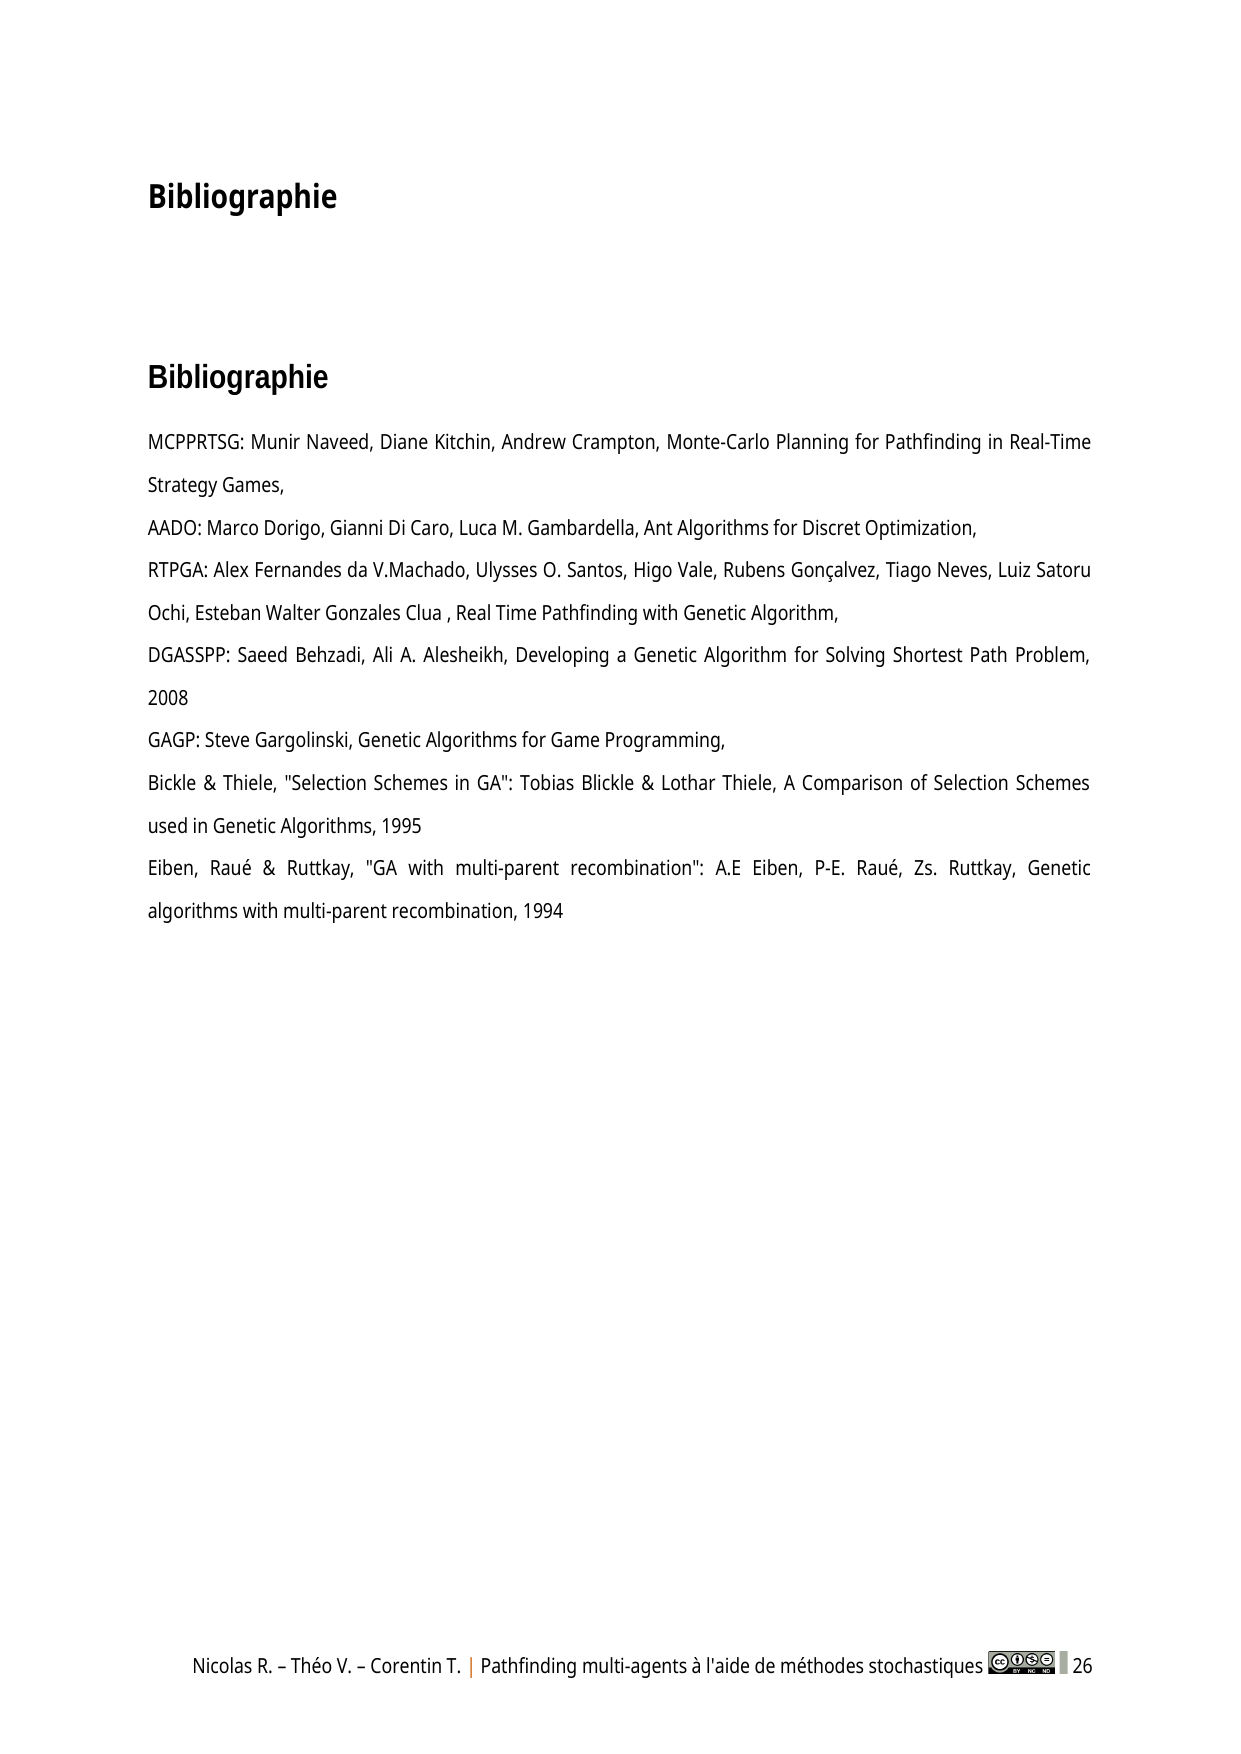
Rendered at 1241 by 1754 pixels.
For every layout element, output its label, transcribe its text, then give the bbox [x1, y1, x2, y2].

text AADO: Marco Dorigo, Gianni Di Caro, Luca M. Gambardella, Ant Algorithms for Discret Optimization, [148, 513, 1092, 541]
subtitle Bibliographie [148, 173, 1092, 218]
text Bickle & Thiele, "Selection Schemes in GA": Tobias Blickle & Lothar Thiele, A Comparison of Selection Schemes used in Genetic Algorithms, 1995 [148, 768, 1092, 839]
subtitle Bibliographie [148, 357, 1092, 396]
text Eiben, Raué & Ruttkay, "GA with multi-parent recombination": A.E Eiben, P-E. Raué, Zs. Ruttkay, Genetic algorithms with multi-parent recombination, 1994 [148, 853, 1092, 924]
text RTPGA: Alex Fernandes da V.Machado, Ulysses O. Santos, Higo Vale, Rubens Gonçalvez, Tiago Neves, Luiz Satoru Ochi, Esteban Walter Gonzales Clua , Real Time Pathfinding with Genetic Algorithm, [148, 555, 1092, 626]
picture [988, 1651, 1055, 1674]
picture [1059, 1651, 1068, 1674]
text MCPPRTSG: Munir Naveed, Diane Kitchin, Andrew Crampton, Monte-Carlo Planning for Pathfinding in Real-Time Strategy Games, [148, 427, 1092, 498]
text DGASSPP: Saeed Behzadi, Ali A. Alesheikh, Developing a Genetic Algorithm for Solving Shortest Path Problem, 2008 [148, 640, 1092, 711]
text GAGP: Steve Gargolinski, Genetic Algorithms for Game Programming, [148, 726, 1092, 754]
